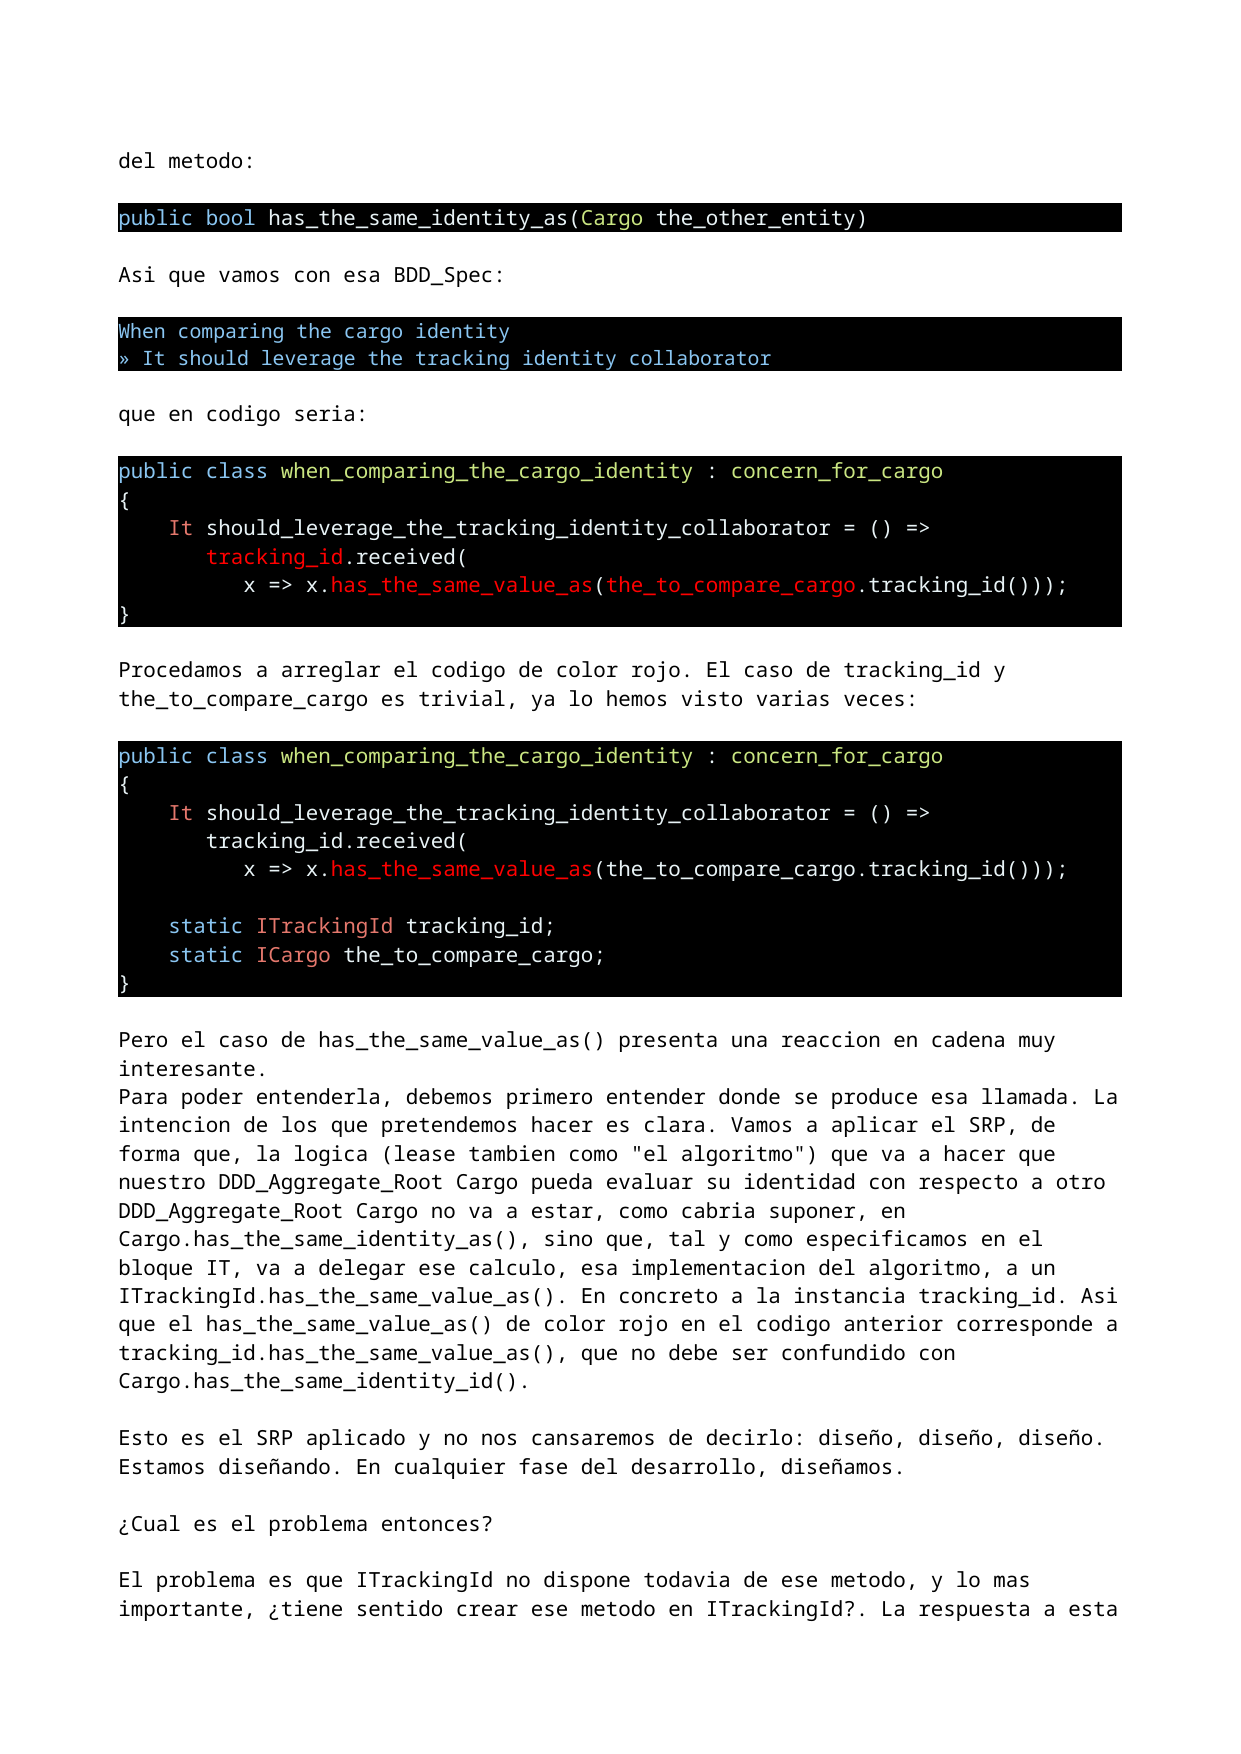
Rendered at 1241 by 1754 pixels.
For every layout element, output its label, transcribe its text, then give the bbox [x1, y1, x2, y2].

text public class when_comparing_the_cargo_identity : concern_for_cargo [118, 741, 1122, 769]
text tracking_id.received( [118, 542, 1122, 570]
text que en codigo seria: [118, 399, 1122, 428]
text Asi que vamos con esa BDD_Spec: [118, 260, 1122, 289]
text » It should leverage the tracking identity collaborator [118, 344, 1122, 371]
text Esto es el SRP aplicado y no nos cansaremos de decirlo: diseño, diseño, diseño. Estamos diseñando. En cualquier fase del desarrollo, diseñamos. [118, 1423, 1122, 1480]
text static ICargo the_to_compare_cargo; [118, 940, 1122, 968]
text Para poder entenderla, debemos primero entender donde se produce esa llamada. La intencion de los que pretendemos hacer es clara. Vamos a aplicar el SRP, de forma que, la logica (lease tambien como "el algoritmo") que va a hacer que nuestro DDD_Aggregate_Root Cargo pueda evaluar su identidad con respecto a otro DDD_Aggregate_Root Cargo no va a estar, como cabria suponer, en Cargo.has_the_same_identity_as(), sino que, tal y como especificamos en el bloque IT, va a delegar ese calculo, esa implementacion del algoritmo, a un ITrackingId.has_the_same_value_as(). En concreto a la instancia tracking_id. Asi que el has_the_same_value_as() de color rojo en el codigo anterior corresponde a tracking_id.has_the_same_value_as(), que no debe ser confundido con Cargo.has_the_same_identity_id(). [118, 1082, 1122, 1395]
text { [118, 485, 1122, 513]
text public class when_comparing_the_cargo_identity : concern_for_cargo [118, 456, 1122, 485]
text public bool has_the_same_identity_as(Cargo the_other_entity) [118, 203, 1122, 232]
text del metodo: [118, 147, 1122, 175]
text x => x.has_the_same_value_as(the_to_compare_cargo.tracking_id())); [118, 854, 1122, 883]
text tracking_id.received( [118, 826, 1122, 854]
text x => x.has_the_same_value_as(the_to_compare_cargo.tracking_id())); [118, 570, 1122, 599]
text { [118, 769, 1122, 798]
text It should_leverage_the_tracking_identity_collaborator = () => [118, 798, 1122, 826]
text It should_leverage_the_tracking_identity_collaborator = () => [118, 513, 1122, 542]
text static ITrackingId tracking_id; [118, 911, 1122, 940]
text El problema es que ITrackingId no dispone todavia de ese metodo, y lo mas importante, ¿tiene sentido crear ese metodo en ITrackingId?. La respuesta a esta [118, 1566, 1122, 1622]
text } [118, 599, 1122, 627]
text } [118, 968, 1122, 997]
text When comparing the cargo identity [118, 317, 1122, 344]
text ¿Cual es el problema entonces? [118, 1509, 1122, 1537]
text Procedamos a arreglar el codigo de color rojo. El caso de tracking_id y the_to_compare_cargo es trivial, ya lo hemos visto varias veces: [118, 656, 1122, 712]
text Pero el caso de has_the_same_value_as() presenta una reaccion en cadena muy interesante. [118, 1025, 1122, 1082]
